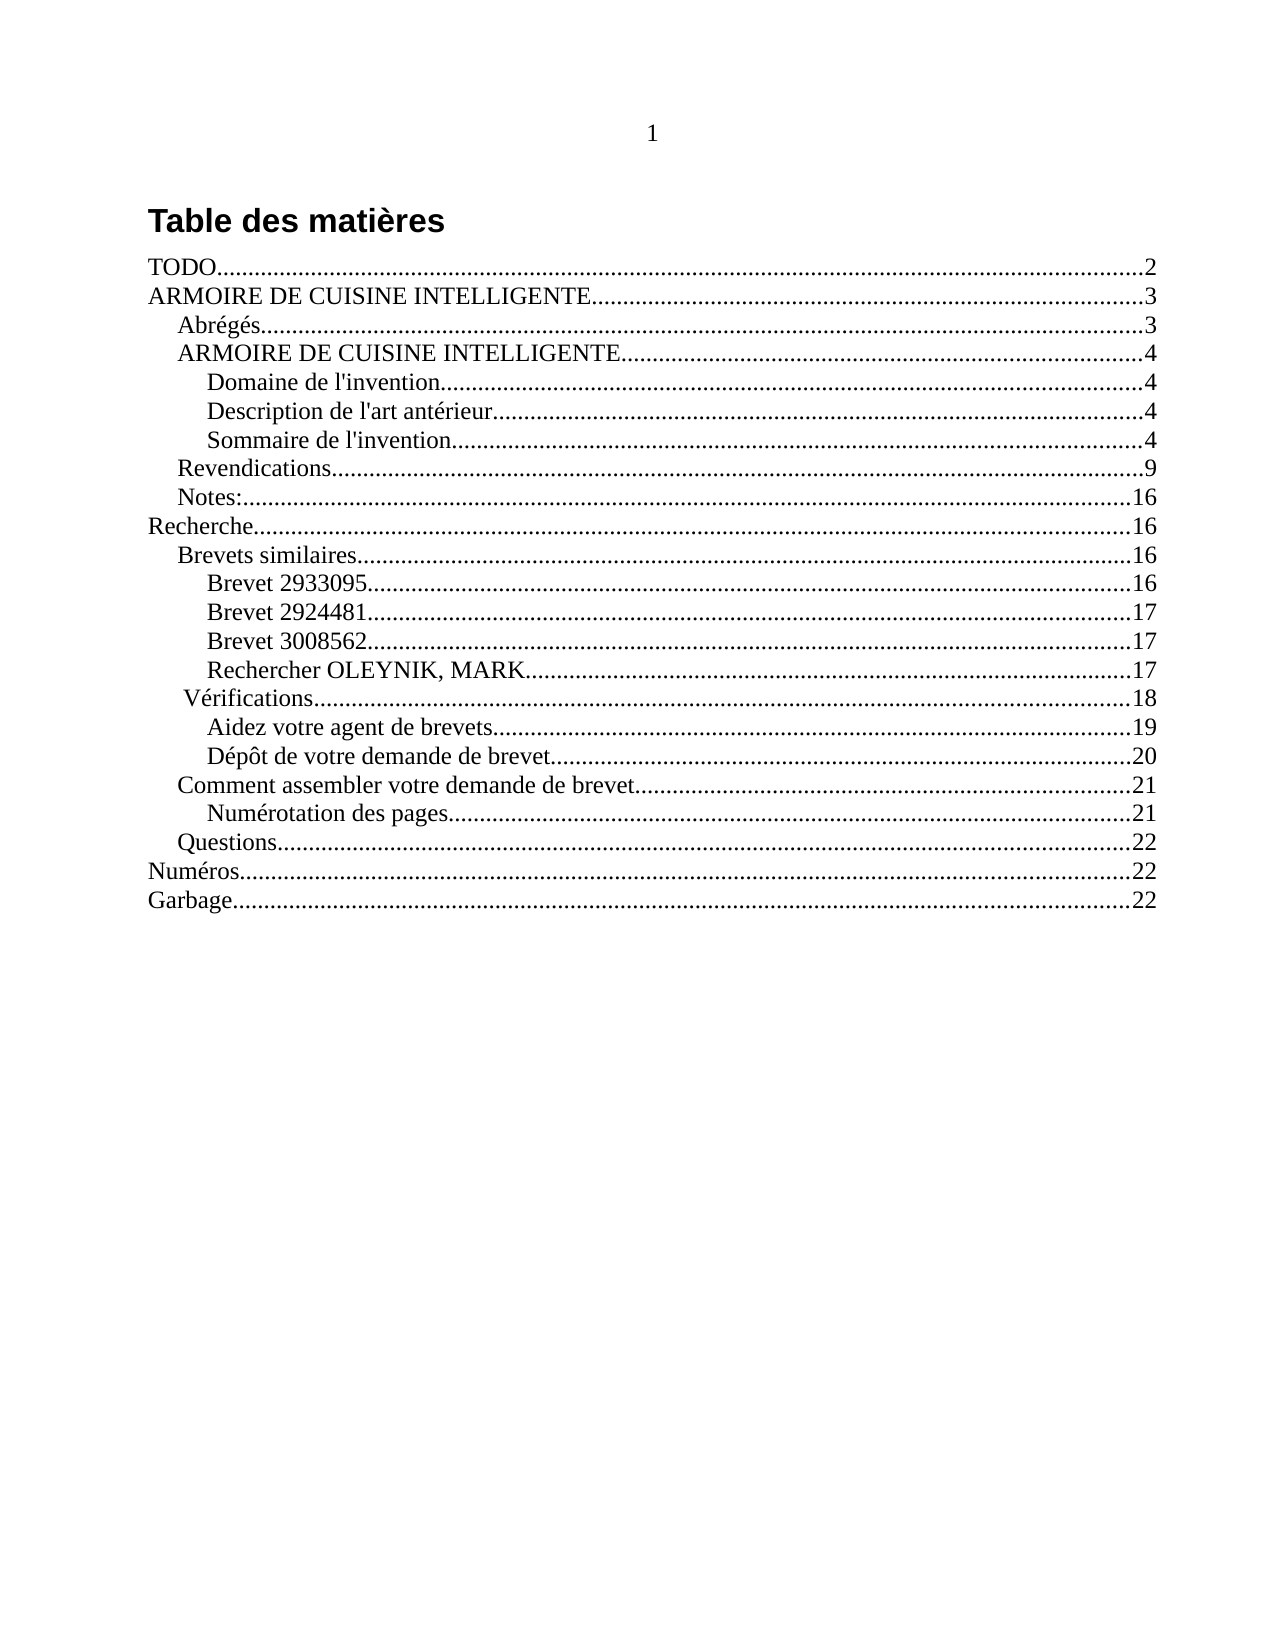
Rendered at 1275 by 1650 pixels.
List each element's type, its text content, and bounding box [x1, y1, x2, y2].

text Brevets similaires 16 [177, 540, 1157, 568]
text Brevet 3008562 17 [207, 626, 1157, 655]
text Garbage 22 [148, 885, 1157, 913]
text Comment assembler votre demande de brevet 21 [177, 770, 1157, 798]
text Revendications 9 [177, 453, 1157, 482]
text Vérifications 18 [177, 683, 1157, 712]
text Brevet 2933095 16 [207, 568, 1157, 597]
text Sommaire de l'invention 4 [207, 425, 1157, 453]
text Numérotation des pages 21 [207, 798, 1157, 827]
text ARMOIRE DE CUISINE INTELLIGENTE 4 [177, 338, 1157, 367]
text Dépôt de votre demande de brevet 20 [207, 741, 1157, 770]
text Aidez votre agent de brevets 19 [207, 712, 1157, 741]
text ARMOIRE DE CUISINE INTELLIGENTE 3 [148, 281, 1157, 310]
text Brevet 2924481 17 [207, 597, 1157, 626]
text Recherche 16 [148, 511, 1157, 540]
text Abrégés 3 [177, 310, 1157, 338]
text Description de l'art antérieur 4 [207, 396, 1157, 425]
text TODO 2 [148, 252, 1157, 281]
text Numéros 22 [148, 856, 1157, 885]
text Questions 22 [177, 827, 1157, 856]
text Rechercher OLEYNIK, MARK 17 [207, 655, 1157, 683]
subtitle Table des matières [148, 201, 1157, 240]
text Notes: 16 [177, 482, 1157, 511]
text Domaine de l'invention 4 [207, 367, 1157, 396]
